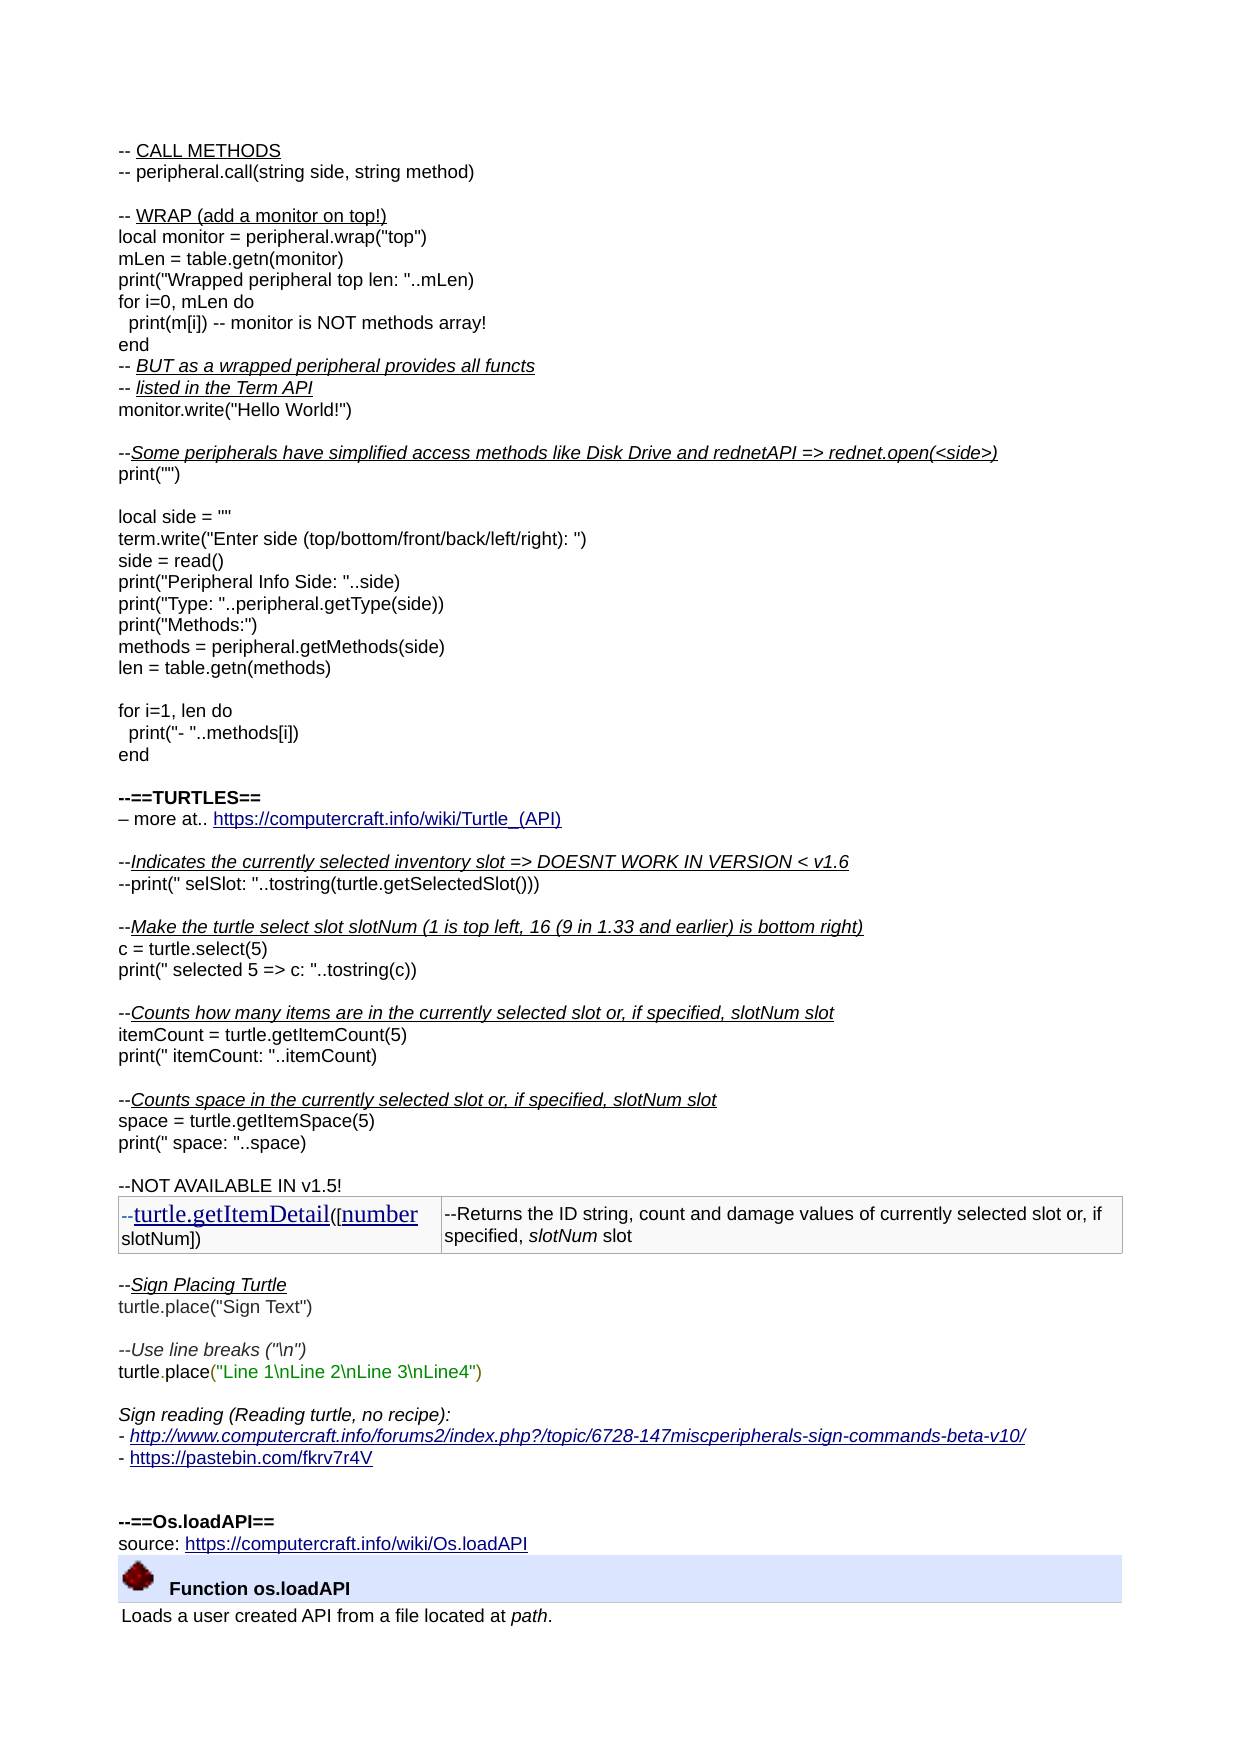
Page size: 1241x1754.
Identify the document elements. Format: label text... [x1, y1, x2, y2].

text --Counts space in the currently selected slot or, if specified, slotNum slot [118, 1088, 1122, 1110]
text -- CALL METHODS -- peripheral.call(string side, string method) -- WRAP (add a monitor on top!) local monitor = peripheral.wrap("top") mLen = table.getn(monitor) print("Wrapped peripheral top len: "..mLen) for i=0, mLen do print(m[i]) -- monitor is NOT methods array! end -- BUT as a wrapped peripheral provides all functs -- listed in the Term API monitor.write("Hello World!") --Some peripherals have simplified access methods like Disk Drive and rednetAPI => rednet.open(<side>) [118, 118, 1122, 463]
text --Indicates the currently selected inventory slot => DOESNT WORK IN VERSION < v1.6 [118, 851, 1122, 873]
text Sign reading (Reading turtle, no recipe): [118, 1403, 1122, 1425]
text --==TURTLES== [118, 765, 1122, 808]
text - http://www.computercraft.info/forums2/index.php?/topic/6728-147miscperipherals-sign-commands-beta-v10/ [118, 1425, 1122, 1447]
text print(" space: "..space) [118, 1132, 1122, 1153]
text --print(" selSlot: "..tostring(turtle.getSelectedSlot())) [118, 873, 1122, 894]
text source: https://computercraft.info/wiki/Os.loadAPI [118, 1533, 1122, 1554]
table_header --Returns the ID string, count and damage values of currently selected slot or, if specified, slotNum slot [442, 1197, 1122, 1252]
text space = turtle.getItemSpace(5) [118, 1110, 1122, 1132]
text print(" itemCount: "..itemCount) [118, 1045, 1122, 1067]
text --Counts how many items are in the currently selected slot or, if specified, slotNum slot [118, 1002, 1122, 1024]
text c = turtle.select(5) [118, 937, 1122, 959]
text --Sign Placing Turtle [118, 1274, 1122, 1296]
text --Make the turtle select slot slotNum (1 is top left, 16 (9 in 1.33 and earlier) is bottom right) [118, 916, 1122, 937]
table_header Function os.loadAPI [118, 1555, 1122, 1602]
text print(" selected 5 => c: "..tostring(c)) [118, 959, 1122, 981]
table_header --turtle.getItemDetail([number slotNum]) [119, 1197, 441, 1252]
text print("") local side = "" term.write("Enter side (top/bottom/front/back/left/right): ") side = read() print("Peripheral Info Side: "..side) print("Type: "..peripheral.getType(side)) print("Methods:") methods = peripheral.getMethods(side) len = table.getn(methods) for i=1, len do print("- "..methods[i]) end [118, 463, 1122, 765]
text itemCount = turtle.getItemCount(5) [118, 1024, 1122, 1045]
picture [118, 1554, 159, 1596]
text --==Os.loadAPI== [118, 1511, 1122, 1533]
text --NOT AVAILABLE IN v1.5! [118, 1175, 1122, 1196]
text --Use line breaks ("\n") [118, 1339, 1122, 1360]
text turtle.place("Sign Text") [118, 1296, 1122, 1317]
text – more at.. https://computercraft.info/wiki/Turtle_(API) [118, 808, 1122, 830]
table_cell Loads a user created API from a file located at path. [118, 1603, 1122, 1629]
text turtle.place("Line 1\nLine 2\nLine 3\nLine4") [118, 1360, 1122, 1382]
text - https://pastebin.com/fkrv7r4V [118, 1447, 1122, 1468]
